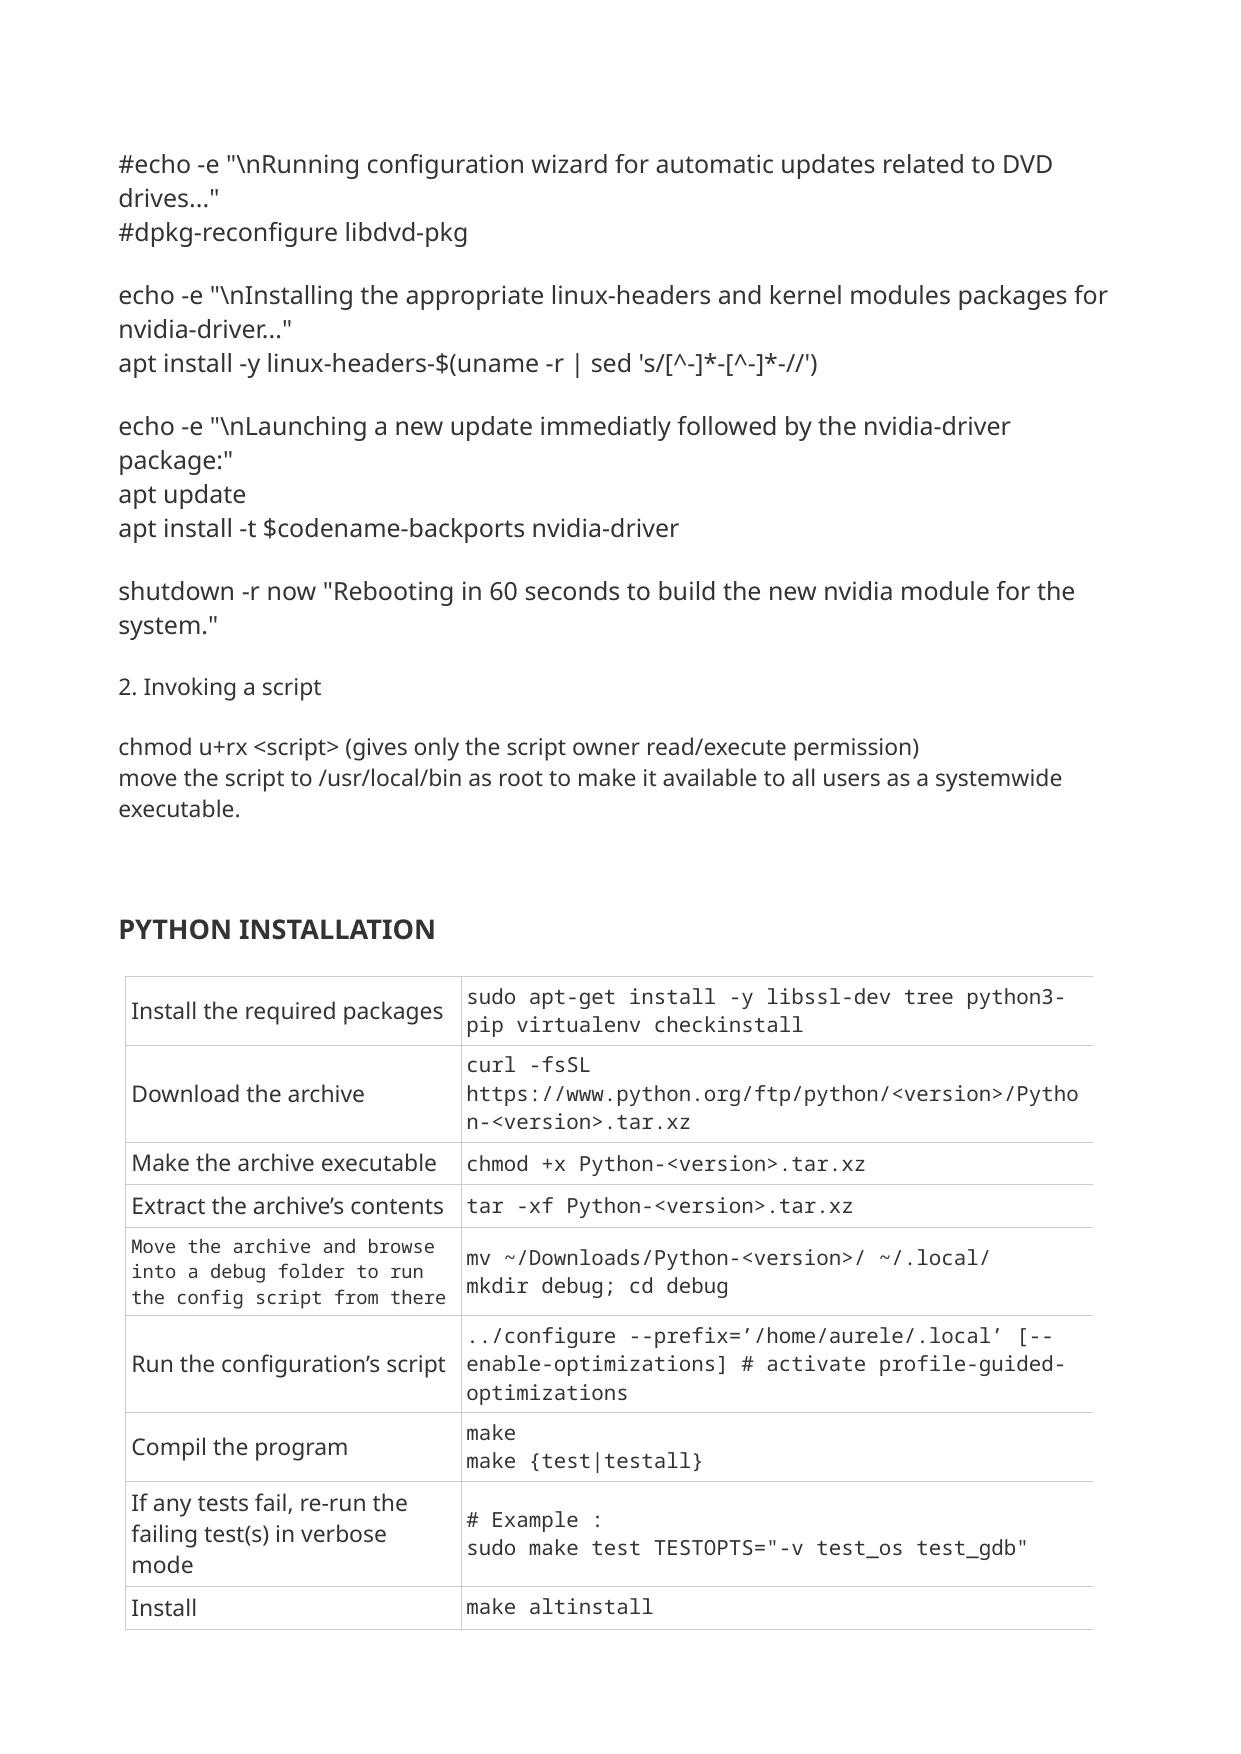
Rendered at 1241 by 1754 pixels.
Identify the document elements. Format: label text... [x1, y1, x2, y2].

table_cell ../configure --prefix=’/home/aurele/.local’ [--enable-optimizations] # activate profile-guided-optimizations [462, 1316, 1092, 1412]
text apt install -t $codename-backports nvidia-driver [118, 511, 1122, 545]
text 2. Invoking a script [118, 671, 1122, 702]
text PYTHON INSTALLATION [118, 911, 1122, 947]
table_cell Download the archive [126, 1046, 461, 1142]
text apt update [118, 477, 1122, 511]
table_cell If any tests fail, re-run the failing test(s) in verbose mode [126, 1482, 461, 1586]
text #echo -e "\nRunning configuration wizard for automatic updates related to DVD drives..." [118, 147, 1122, 215]
table_cell Make the archive executable [126, 1143, 461, 1184]
text echo -e "\nInstalling the appropriate linux-headers and kernel modules packages for nvidia-driver..." [118, 278, 1122, 346]
text apt install -y linux-headers-$(uname -r | sed 's/[^-]*-[^-]*-//') [118, 346, 1122, 380]
table_header Install the required packages [126, 977, 461, 1045]
table_cell Run the configuration’s script [126, 1316, 461, 1412]
table_cell curl -fsSL https://www.python.org/ftp/python/<version>/Python-<version>.tar.xz [462, 1046, 1092, 1142]
table_cell Extract the archive’s contents [126, 1185, 461, 1227]
table_cell make altinstall [462, 1587, 1092, 1629]
text chmod u+rx <script> (gives only the script owner read/execute permission) [118, 731, 1122, 762]
text move the script to /usr/local/bin as root to make it available to all users as a systemwide executable. [118, 762, 1122, 824]
text #dpkg-reconfigure libdvd-pkg [118, 215, 1122, 249]
table_cell Install [126, 1587, 461, 1629]
text echo -e "\nLaunching a new update immediatly followed by the nvidia-driver package:" [118, 409, 1122, 477]
text shutdown -r now "Rebooting in 60 seconds to build the new nvidia module for the system." [118, 574, 1122, 642]
table_cell # Example : sudo make test TESTOPTS="-v test_os test_gdb" [462, 1482, 1092, 1586]
table_cell make make {test|testall} [462, 1413, 1092, 1481]
table_cell mv ~/Downloads/Python-<version>/ ~/.local/ mkdir debug; cd debug [462, 1228, 1092, 1315]
table_cell Compil the program [126, 1413, 461, 1481]
table_cell Move the archive and browse into a debug folder to run the config script from there [126, 1228, 461, 1315]
table_header sudo apt-get install -y libssl-dev tree python3-pip virtualenv checkinstall [462, 977, 1092, 1045]
table_cell tar -xf Python-<version>.tar.xz [462, 1185, 1092, 1227]
table_cell chmod +x Python-<version>.tar.xz [462, 1143, 1092, 1184]
